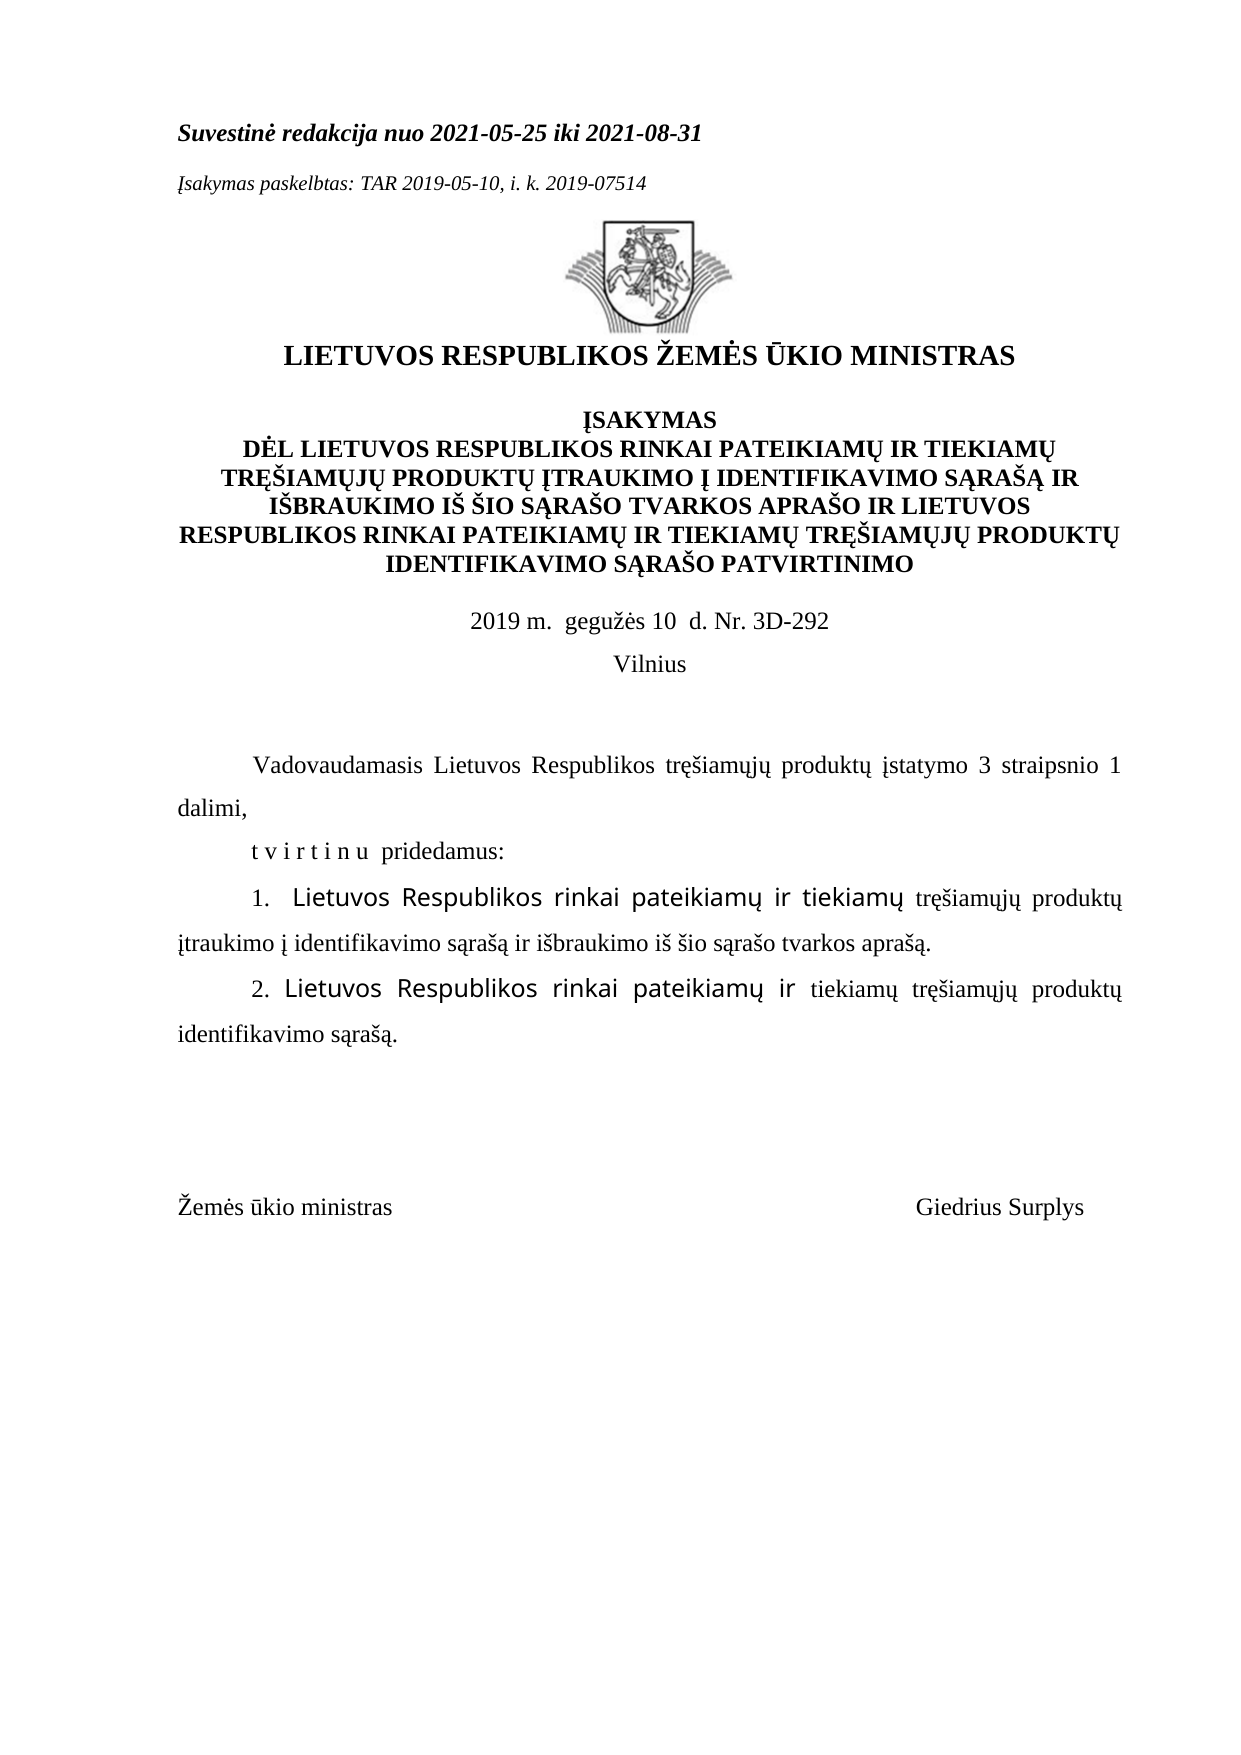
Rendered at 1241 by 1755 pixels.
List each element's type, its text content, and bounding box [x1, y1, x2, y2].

text DĖL LIETUVOS RESPUBLIKOS RINKAI PATEIKIAMŲ IR TIEKIAMŲ TRĘŠIAMŲJŲ PRODUKTŲ ĮTRAUKIMO Į IDENTIFIKAVIMO SĄRAŠĄ IR IŠBRAUKIMO IŠ ŠIO SĄRAŠO TVARKOS APRAŠO IR LIETUVOS RESPUBLIKOS RINKAI PATEIKIAMŲ IR TIEKIAMŲ TRĘŠIAMŲJŲ PRODUKTŲ IDENTIFIKAVIMO SĄRAŠO PATVIRTINIMO [177, 434, 1122, 578]
text Vilnius [177, 649, 1122, 678]
text 2. Lietuvos Respublikos rinkai pateikiamų ir tiekiamų tręšiamųjų produktų identifikavimo sąrašą. [177, 971, 1122, 1048]
text Vadovaudamasis Lietuvos Respublikos tręšiamųjų produktų įstatymo 3 straipsnio 1 dalimi, [177, 750, 1122, 822]
text Įsakymas paskelbtas: TAR 2019-05-10, i. k. 2019-07514 [177, 171, 1122, 195]
text Suvestinė redakcija nuo 2021-05-25 iki 2021-08-31 [177, 118, 1122, 147]
text 1. Lietuvos Respublikos rinkai pateikiamų ir tiekiamų tręšiamųjų produktų įtraukimo į identifikavimo sąrašą ir išbraukimo iš šio sąrašo tvarkos aprašą. [177, 879, 1122, 957]
text Žemės ūkio ministras Giedrius Surplys [177, 1192, 1122, 1221]
text t virtinu pridedamus: [177, 836, 1122, 865]
text 2019 m. gegužės 10 d. Nr. 3D-292 [177, 606, 1122, 635]
text ĮSAKYMAS [177, 405, 1122, 434]
text LIETUVOS RESPUBLIKOS ŽEMĖS ŪKIO MINISTRAS [177, 338, 1122, 372]
